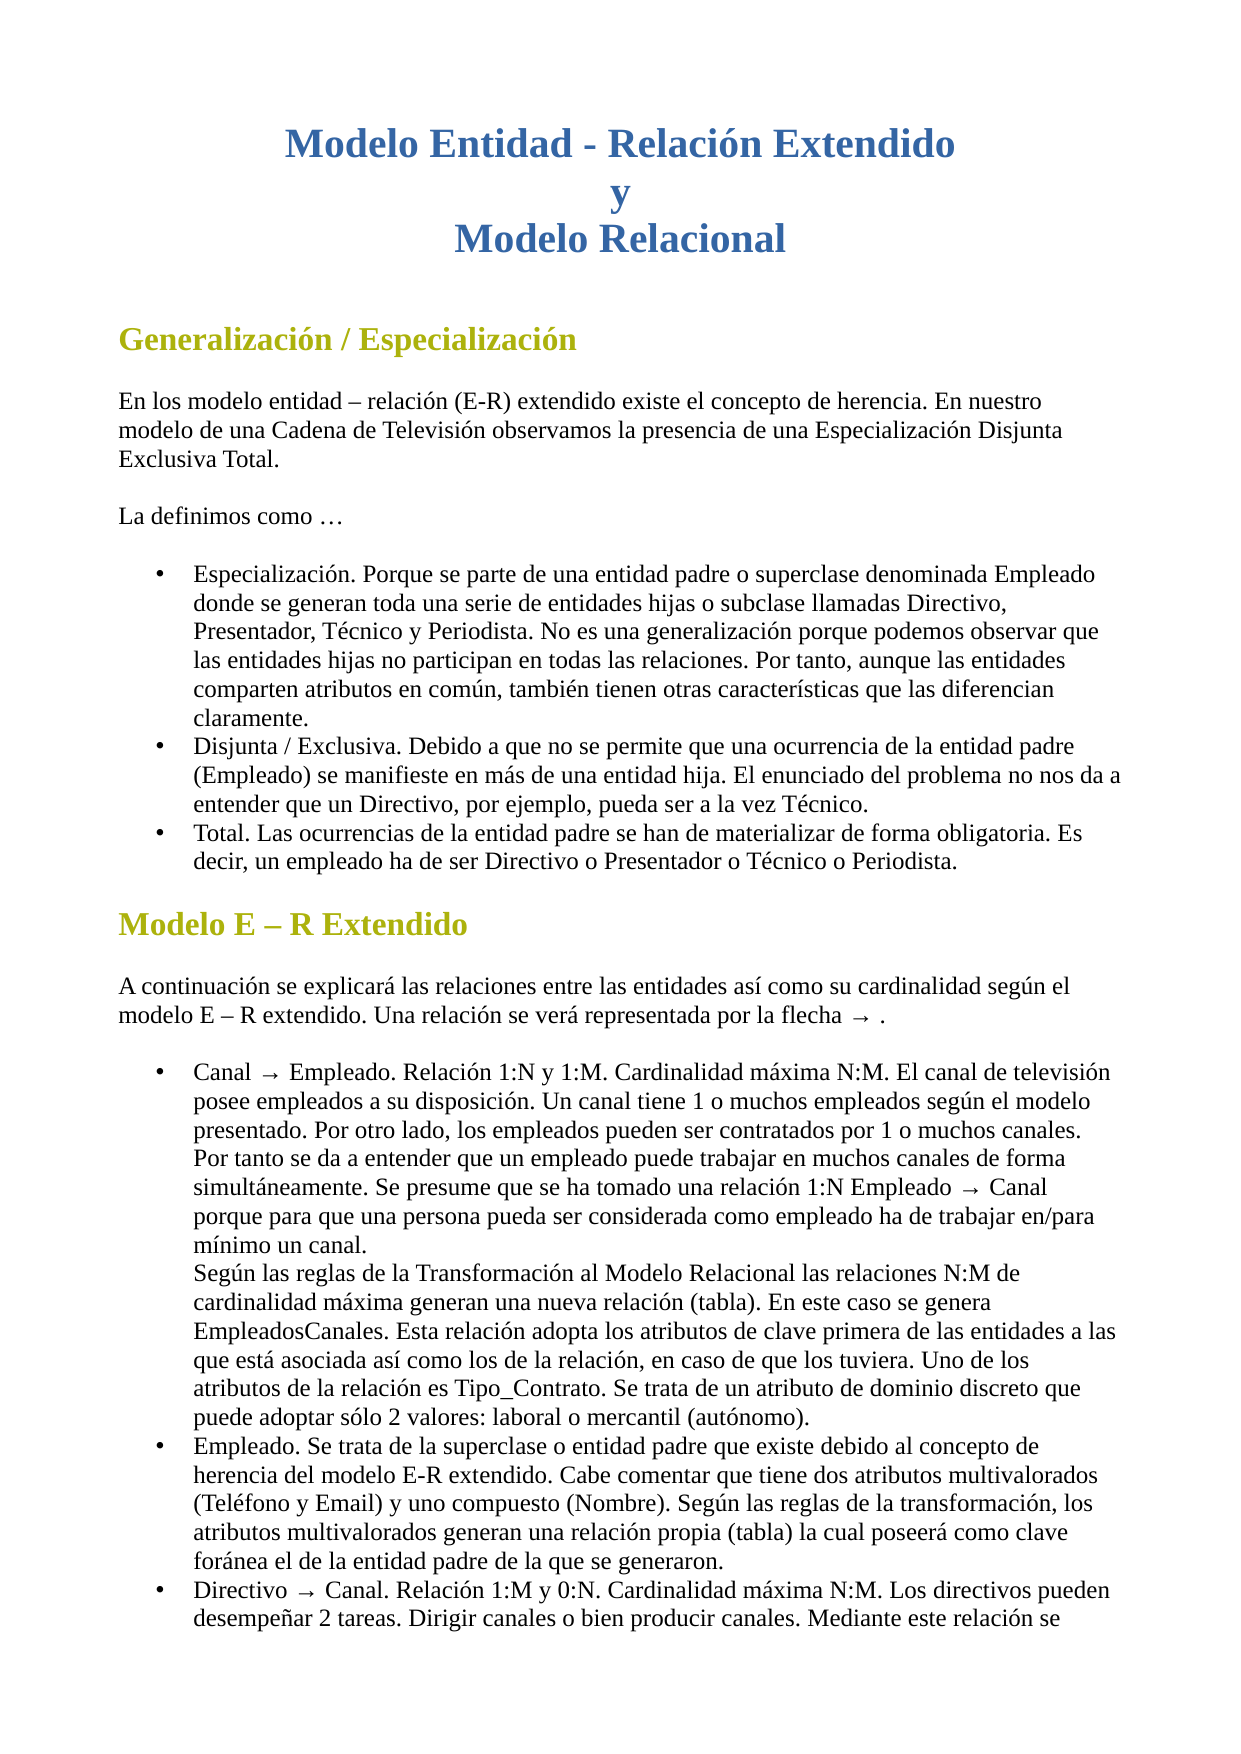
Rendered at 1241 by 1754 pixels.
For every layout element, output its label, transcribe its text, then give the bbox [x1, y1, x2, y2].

text Generalización / Especialización [118, 319, 1122, 358]
list Total. Las ocurrencias de la entidad padre se han de materializar de forma obligatoria. Es decir, un empleado ha de ser Directivo o Presentador o Técnico o Periodista. [156, 818, 1122, 875]
text La definimos como … [118, 501, 1122, 530]
text En los modelo entidad – relación (E-R) extendido existe el concepto de herencia. En nuestro modelo de una Cadena de Televisión observamos la presencia de una Especialización Disjunta Exclusiva Total. [118, 386, 1122, 473]
list Empleado. Se trata de la superclase o entidad padre que existe debido al concepto de herencia del modelo E-R extendido. Cabe comentar que tiene dos atributos multivalorados (Teléfono y Email) y uno compuesto (Nombre). Según las reglas de la transformación, los atributos multivalorados generan una relación propia (tabla) la cual poseerá como clave foránea el de la entidad padre de la que se generaron. [156, 1431, 1122, 1575]
text A continuación se explicará las relaciones entre las entidades así como su cardinalidad según el modelo E – R extendido. Una relación se verá representada por la flecha → . [118, 971, 1122, 1028]
text y [118, 166, 1122, 214]
text Modelo Relacional [118, 214, 1122, 262]
list Especialización. Porque se parte de una entidad padre o superclase denominada Empleado donde se generan toda una serie de entidades hijas o subclase llamadas Directivo, Presentador, Técnico y Periodista. No es una generalización porque podemos observar que las entidades hijas no participan en todas las relaciones. Por tanto, aunque las entidades comparten atributos en común, también tienen otras características que las diferencian claramente. [156, 559, 1122, 731]
text Modelo Entidad - Relación Extendido [118, 118, 1122, 166]
text Modelo E – R Extendido [118, 904, 1122, 942]
list Directivo → Canal. Relación 1:M y 0:N. Cardinalidad máxima N:M. Los directivos pueden desempeñar 2 tareas. Dirigir canales o bien producir canales. Mediante este relación se [156, 1575, 1122, 1632]
list Canal → Empleado. Relación 1:N y 1:M. Cardinalidad máxima N:M. El canal de televisión posee empleados a su disposición. Un canal tiene 1 o muchos empleados según el modelo presentado. Por otro lado, los empleados pueden ser contratados por 1 o muchos canales. Por tanto se da a entender que un empleado puede trabajar en muchos canales de forma simultáneamente. Se presume que se ha tomado una relación 1:N Empleado → Canal porque para que una persona pueda ser considerada como empleado ha de trabajar en/para mínimo un canal. Según las reglas de la Transformación al Modelo Relacional las relaciones N:M de cardinalidad máxima generan una nueva relación (tabla). En este caso se genera EmpleadosCanales. Esta relación adopta los atributos de clave primera de las entidades a las que está asociada así como los de la relación, en caso de que los tuviera. Uno de los atributos de la relación es Tipo_Contrato. Se trata de un atributo de dominio discreto que puede adoptar sólo 2 valores: laboral o mercantil (autónomo). [156, 1057, 1122, 1431]
list Disjunta / Exclusiva. Debido a que no se permite que una ocurrencia de la entidad padre (Empleado) se manifieste en más de una entidad hija. El enunciado del problema no nos da a entender que un Directivo, por ejemplo, pueda ser a la vez Técnico. [156, 731, 1122, 818]
